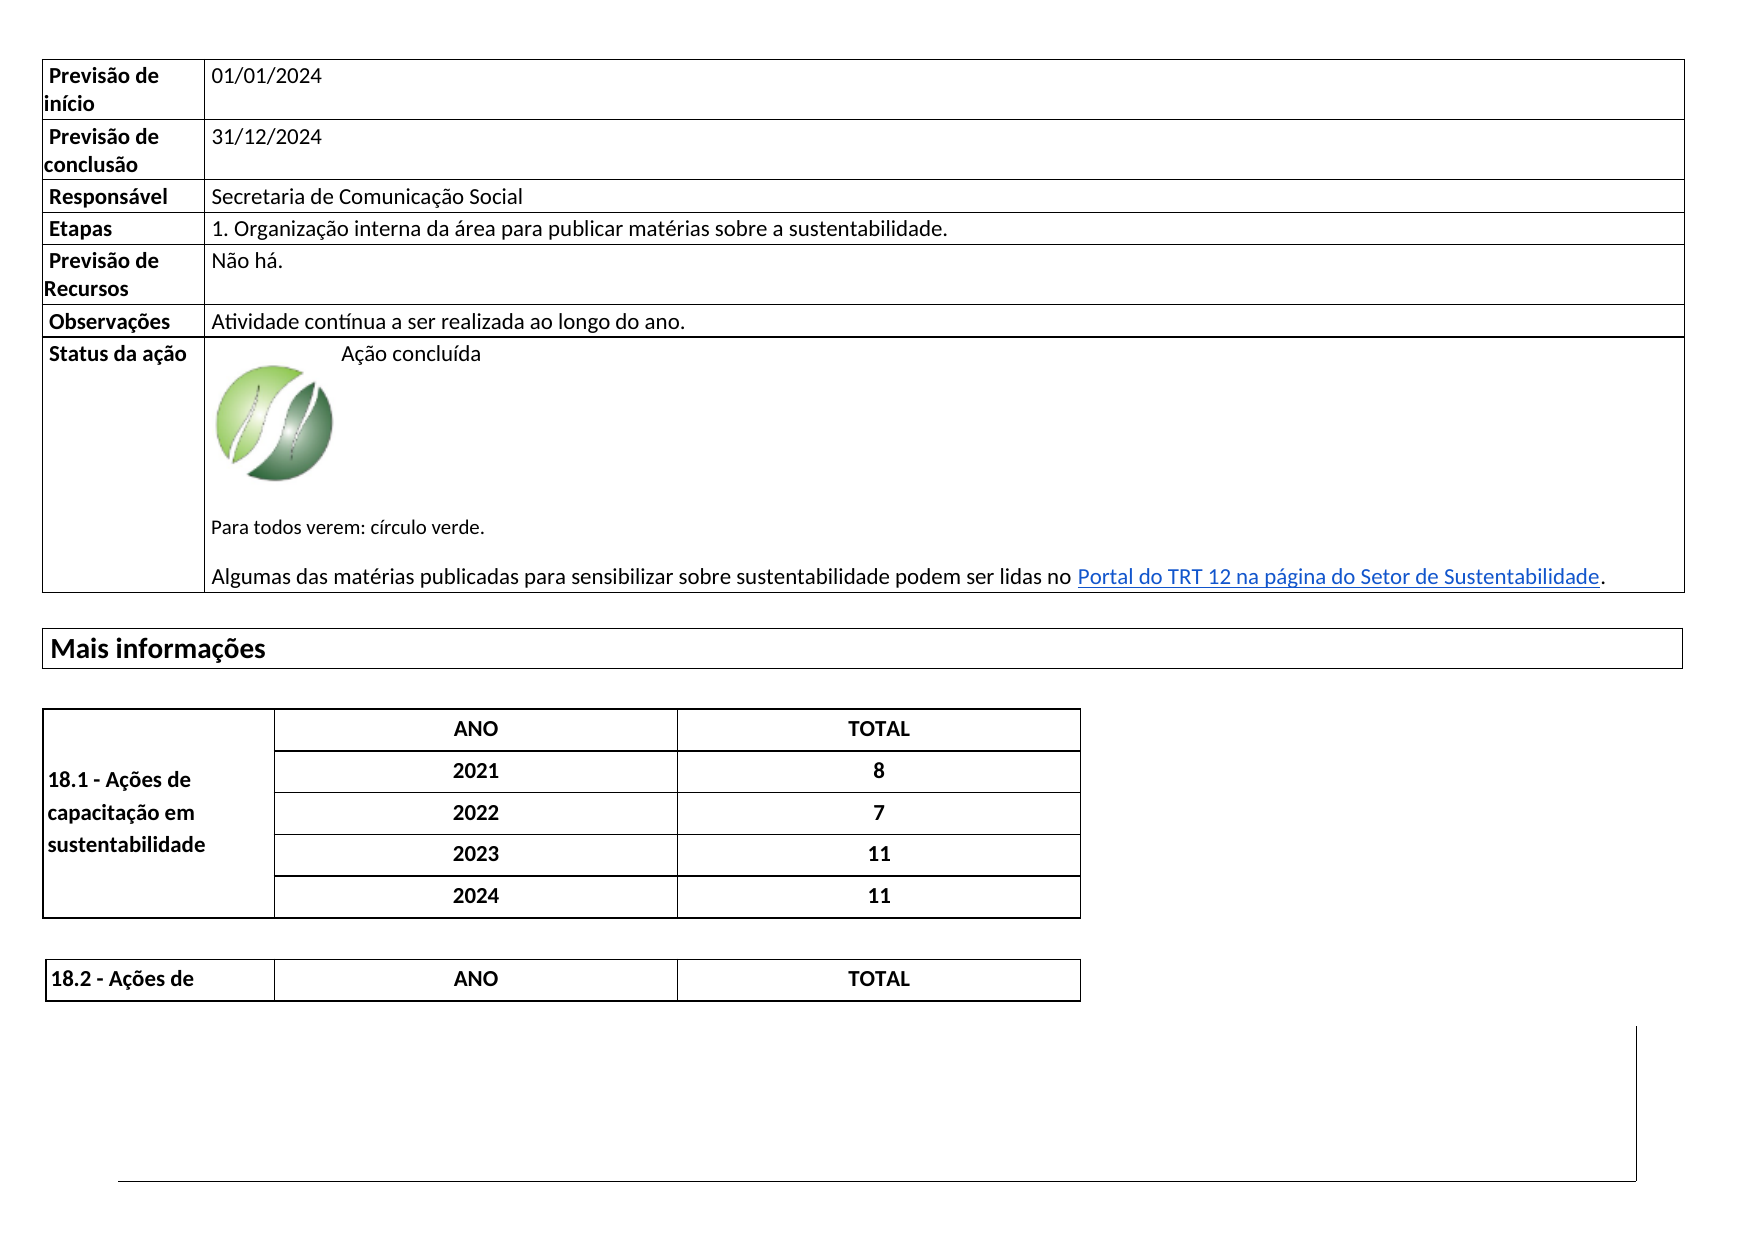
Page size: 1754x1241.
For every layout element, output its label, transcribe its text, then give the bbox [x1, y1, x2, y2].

table_cell 2022 [275, 793, 677, 834]
table_header Mais informações [43, 629, 1682, 667]
table_cell 8 [678, 752, 1080, 792]
table_header 18.1 - Ações de capacitação em sustentabilidade [44, 710, 274, 917]
table_cell Observações [43, 305, 204, 336]
table_cell 2021 [275, 752, 677, 792]
table_cell 2024 [275, 877, 677, 917]
table_cell Etapas [43, 213, 204, 244]
table_cell 11 [678, 835, 1080, 875]
table_cell 11 [678, 877, 1080, 917]
table_header ANO [275, 960, 677, 1000]
table_cell Secretaria de Comunicação Social [205, 180, 1684, 212]
table_header TOTAL [678, 960, 1080, 1000]
table_cell Previsão de Recursos [43, 245, 204, 304]
table_cell Previsão de conclusão [43, 120, 204, 179]
table_cell Ação concluída Para todos verem: círculo verde. Algumas das matérias publicadas para sensibilizar sobre sustentabilidade podem ser lidas no Portal do TRT 12 na página do Setor de Sustentabilidade. [205, 338, 1684, 592]
table_cell Responsável [43, 180, 204, 212]
table_header TOTAL [678, 710, 1080, 750]
table_header ANO [275, 710, 677, 750]
table_cell Atividade contínua a ser realizada ao longo do ano. [205, 305, 1684, 336]
table_cell 1. Organização interna da área para publicar matérias sobre a sustentabilidade. [205, 213, 1684, 244]
table_header 18.2 - Ações de [47, 960, 274, 1000]
table_cell Não há. [205, 245, 1684, 304]
table_cell 7 [678, 793, 1080, 834]
table_cell Status da ação [43, 338, 204, 592]
table_cell 01/01/2024 [205, 60, 1684, 119]
table_cell Previsão de início [43, 60, 204, 119]
table_cell 2023 [275, 835, 677, 875]
table_cell 31/12/2024 [205, 120, 1684, 179]
